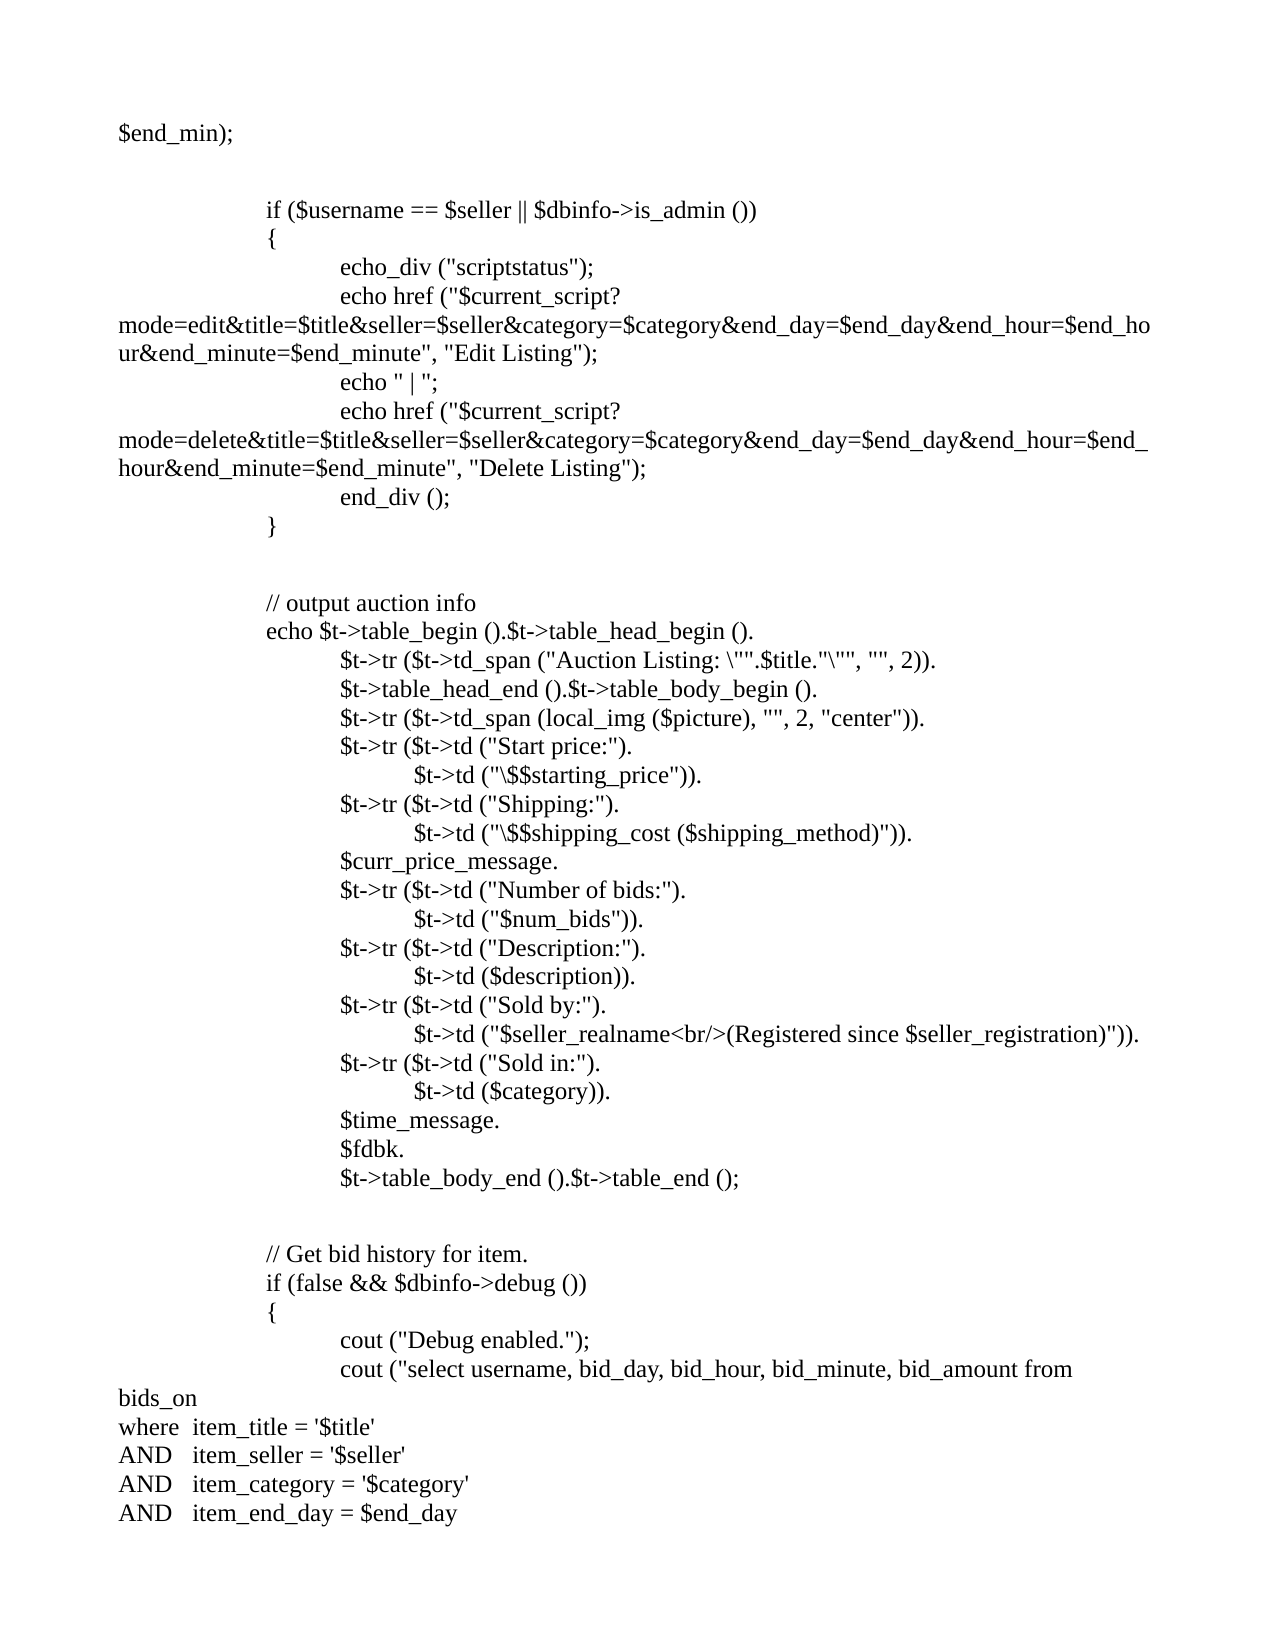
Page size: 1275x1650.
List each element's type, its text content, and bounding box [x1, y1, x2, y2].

text $t->tr ($t->td ("Sold in:"). [118, 1048, 1157, 1076]
text AND item_seller = '$seller' [118, 1441, 1157, 1469]
text $t->td ("\$$shipping_cost ($shipping_method)")). [118, 818, 1157, 846]
text $t->td ($description)). [118, 961, 1157, 990]
text $t->td ($category)). [118, 1076, 1157, 1105]
text $t->tr ($t->td ("Sold by:"). [118, 990, 1157, 1019]
text cout ("select username, bid_day, bid_hour, bid_minute, bid_amount from bids_on [118, 1354, 1157, 1412]
text if (false && $dbinfo->debug ()) [118, 1268, 1157, 1297]
text $end_min); [118, 118, 1157, 147]
text $t->table_body_end ().$t->table_end (); [118, 1163, 1157, 1191]
text $t->tr ($t->td_span ("Auction Listing: \"".$title."\"", "", 2)). [118, 645, 1157, 674]
text // output auction info [118, 588, 1157, 616]
text $t->td ("$seller_realname<br/>(Registered since $seller_registration)")). [118, 1019, 1157, 1048]
text echo href ("$current_script?mode=edit&title=$title&seller=$seller&category=$category&end_day=$end_day&end_hour=$end_hour&end_minute=$end_minute", "Edit Listing"); [118, 281, 1157, 367]
text $t->table_head_end ().$t->table_body_begin (). [118, 674, 1157, 703]
text $t->tr ($t->td ("Shipping:"). [118, 789, 1157, 818]
text echo href ("$current_script?mode=delete&title=$title&seller=$seller&category=$category&end_day=$end_day&end_hour=$end_hour&end_minute=$end_minute", "Delete Listing"); [118, 396, 1157, 482]
text echo_div ("scriptstatus"); [118, 252, 1157, 281]
text AND item_end_day = $end_day [118, 1498, 1157, 1527]
text $curr_price_message. [118, 846, 1157, 875]
text $t->tr ($t->td ("Description:"). [118, 933, 1157, 961]
text end_div (); [118, 482, 1157, 511]
text cout ("Debug enabled."); [118, 1326, 1157, 1354]
text AND item_category = '$category' [118, 1469, 1157, 1498]
text echo $t->table_begin ().$t->table_head_begin (). [118, 616, 1157, 645]
text // Get bid history for item. [118, 1239, 1157, 1268]
text { [118, 1297, 1157, 1326]
text $t->td ("$num_bids")). [118, 904, 1157, 933]
text $fdbk. [118, 1134, 1157, 1163]
text { [118, 223, 1157, 252]
text if ($username == $seller || $dbinfo->is_admin ()) [118, 195, 1157, 223]
text where item_title = '$title' [118, 1412, 1157, 1441]
text $time_message. [118, 1105, 1157, 1134]
text } [118, 511, 1157, 540]
text $t->tr ($t->td_span (local_img ($picture), "", 2, "center")). [118, 703, 1157, 731]
text echo " | "; [118, 367, 1157, 396]
text $t->td ("\$$starting_price")). [118, 760, 1157, 789]
text $t->tr ($t->td ("Number of bids:"). [118, 875, 1157, 904]
text $t->tr ($t->td ("Start price:"). [118, 731, 1157, 760]
